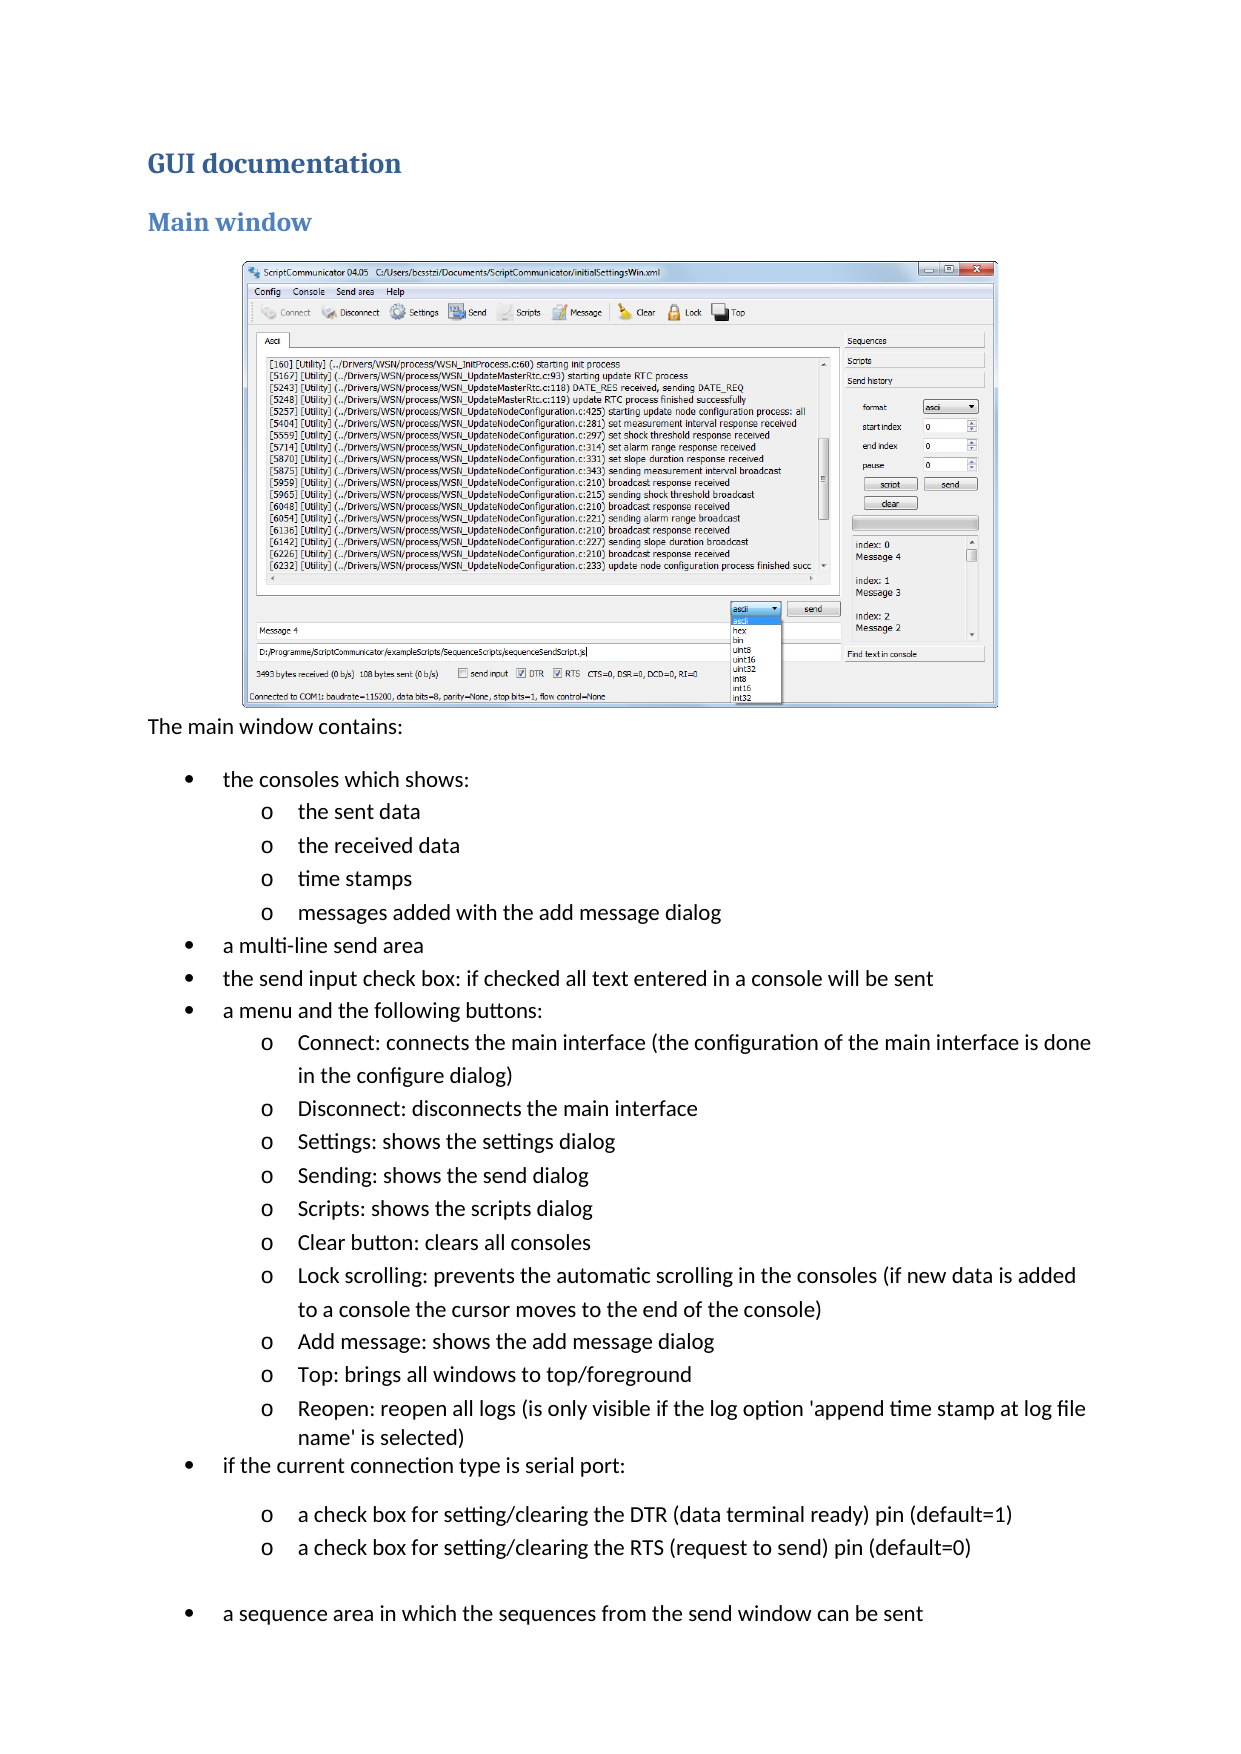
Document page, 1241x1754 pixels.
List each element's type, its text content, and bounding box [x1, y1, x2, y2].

list time stamps [260, 864, 1093, 894]
list a multi-line send area [185, 932, 1093, 959]
list Scripts: shows the scripts dialog [260, 1194, 1093, 1223]
list Clear button: clears all consoles [260, 1228, 1093, 1257]
list Lock scrolling: prevents the automatic scrolling in the consoles (if new data is added to a console the cursor moves to the end of the console) [260, 1261, 1093, 1323]
list a sequence area in which the sequences from the send window can be sent [185, 1599, 1093, 1627]
list Add message: shows the add message dialog [260, 1327, 1093, 1356]
list a check box for setting/clearing the DTR (data terminal ready) pin (default=1) [260, 1500, 1093, 1529]
list messages added with the add message dialog [260, 898, 1093, 927]
list Top: brings all windows to top/foreground [260, 1360, 1093, 1389]
list Reopen: reopen all logs (is only visible if the log option 'append time stamp at log file name' is selected) [260, 1394, 1093, 1451]
list a menu and the following buttons: [185, 996, 1093, 1024]
text The main window contains: [148, 243, 1093, 740]
picture [242, 261, 999, 708]
list the sent data [260, 797, 1093, 827]
list Disconnect: disconnects the main interface [260, 1094, 1093, 1123]
list Settings: shows the settings dialog [260, 1127, 1093, 1156]
subtitle GUI documentation [148, 148, 1093, 181]
list a check box for setting/clearing the RTS (request to send) pin (default=0) [260, 1533, 1093, 1563]
list if the current connection type is serial port: [185, 1451, 1093, 1479]
list Sending: shows the send dialog [260, 1161, 1093, 1190]
list Connect: connects the main interface (the configuration of the main interface is done in the configure dialog) [260, 1028, 1093, 1089]
list the received data [260, 831, 1093, 860]
list the send input check box: if checked all text entered in a console will be sent [185, 964, 1093, 992]
subtitle Main window [148, 207, 1093, 238]
list the consoles which shows: [185, 765, 1093, 793]
